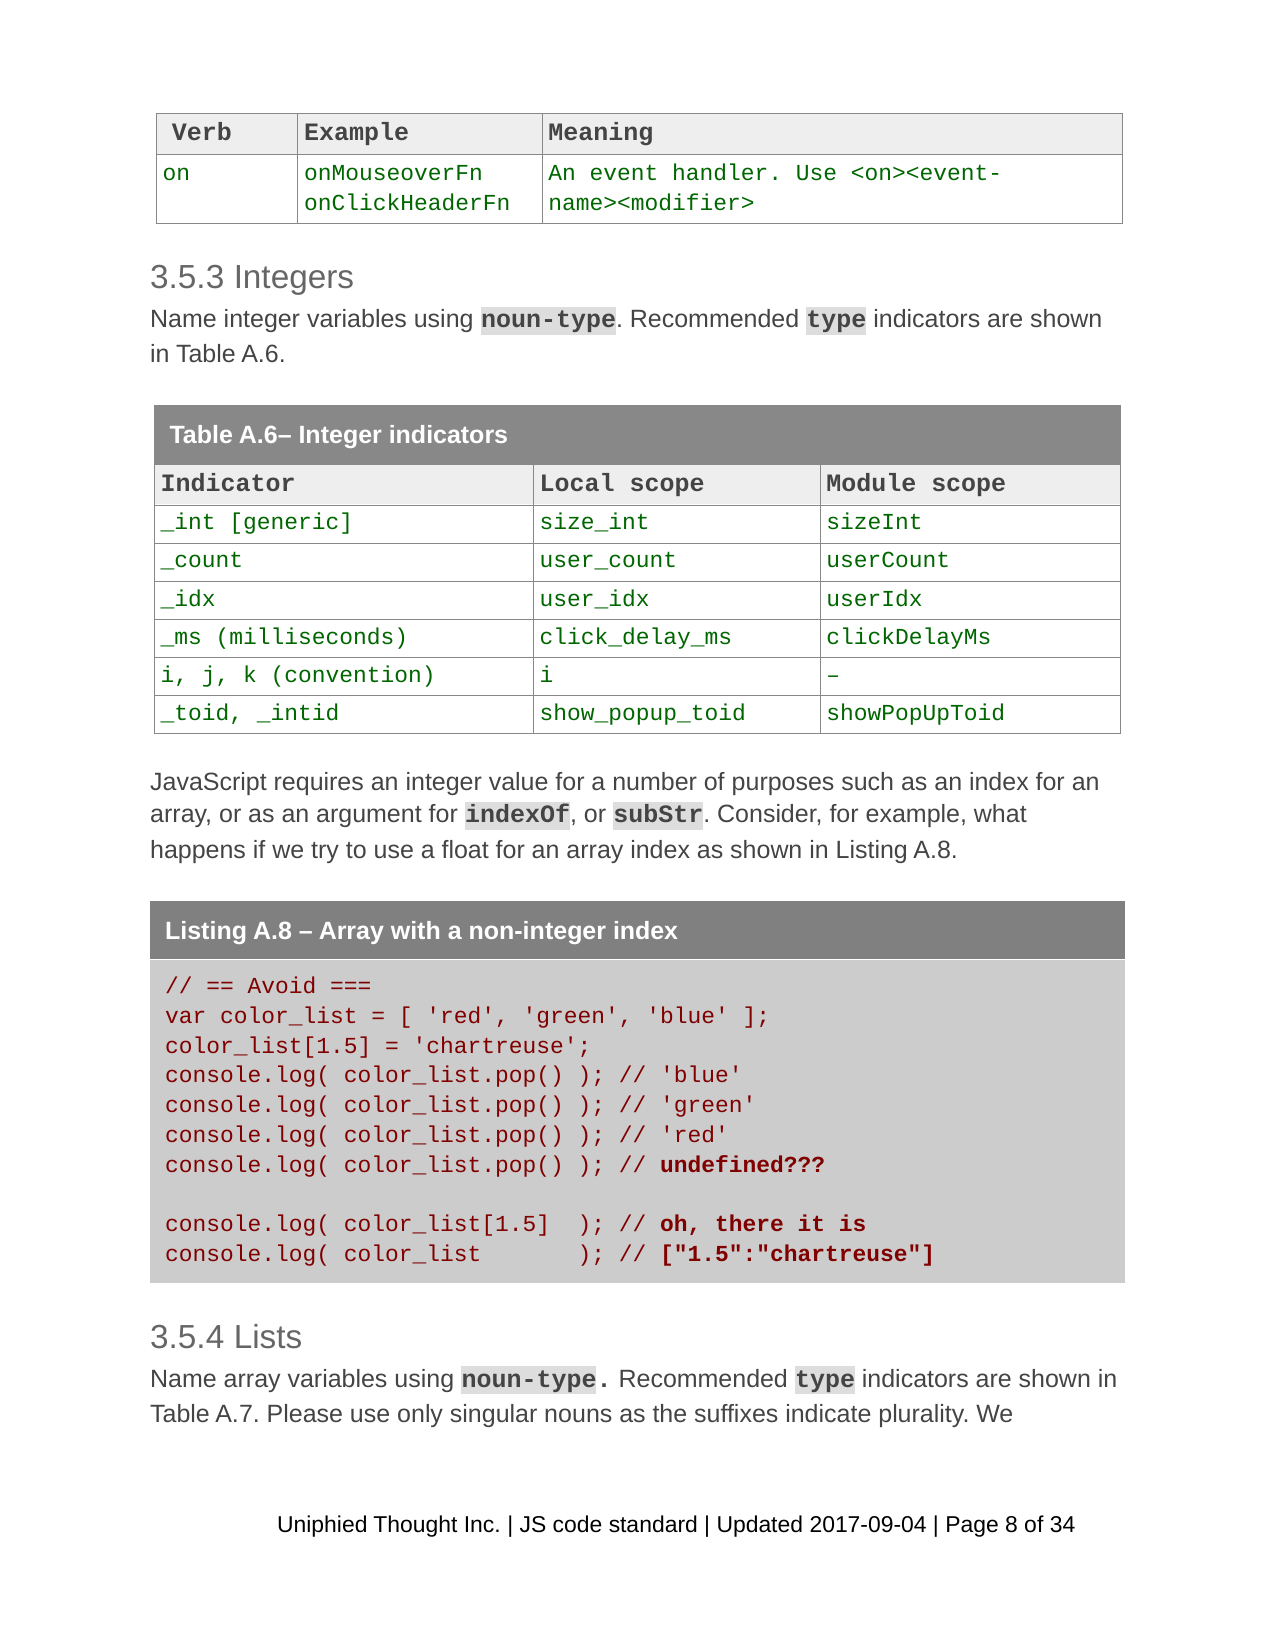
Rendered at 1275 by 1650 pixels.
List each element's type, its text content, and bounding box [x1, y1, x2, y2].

table_cell showPopUpToid [821, 696, 1120, 733]
table_cell i, j, k (convention) [155, 658, 533, 695]
table_cell Local scope [534, 465, 820, 504]
table_cell Indicator [155, 465, 533, 504]
table_cell An event handler. Use <on><event-name><modifier> [543, 155, 1122, 223]
table_cell Example [298, 114, 542, 154]
table_header Table A.6– Integer indicators [155, 406, 1120, 464]
table_cell click_delay_ms [534, 620, 820, 657]
table_cell _toid, _intid [155, 696, 533, 733]
table_cell user_count [534, 544, 820, 581]
table_cell Meaning [543, 114, 1122, 154]
table_cell clickDelayMs [821, 620, 1120, 657]
subtitle Integers [150, 257, 1125, 296]
table_cell sizeInt [821, 506, 1120, 543]
table_cell onMouseoverFn onClickHeaderFn [298, 155, 542, 223]
table_cell size_int [534, 506, 820, 543]
table_cell _ms (milliseconds) [155, 620, 533, 657]
table_cell – [821, 658, 1120, 695]
table_cell _idx [155, 582, 533, 619]
table_cell userCount [821, 544, 1120, 581]
text Name integer variables using noun-type. Recommended type indicators are shown in Table A.6. [150, 304, 1125, 368]
table_cell Module scope [821, 465, 1120, 504]
text JavaScript requires an integer value for a number of purposes such as an index for an array, or as an argument for indexOf, or subStr. Consider, for example, what happens if we try to use a float for an array index as shown in Listing A.8. [150, 766, 1125, 863]
table_cell _int [generic] [155, 506, 533, 543]
table_header Listing A.8 – Array with a non-integer index [150, 901, 1125, 959]
table_cell user_idx [534, 582, 820, 619]
table_cell on [157, 155, 297, 223]
subtitle Lists [150, 1317, 1125, 1355]
table_cell userIdx [821, 582, 1120, 619]
table_cell show_popup_toid [534, 696, 820, 733]
table_cell i [534, 658, 820, 695]
table_cell _count [155, 544, 533, 581]
table_cell // == Avoid === var color_list = [ 'red', 'green', 'blue' ]; color_list[1.5] = 'chartreuse'; console.log( color_list.pop() ); // 'blue' console.log( color_list.pop() ); // 'green' console.log( color_list.pop() ); // 'red' console.log( color_list.pop() ); // undefined??? console.log( color_list[1.5] ); // oh, there it is console.log( color_list ); // ["1.5":"chartreuse"] [150, 960, 1125, 1283]
table_cell Verb [157, 114, 297, 154]
text Name array variables using noun-type. Recommended type indicators are shown in Table A.7. Please use only singular nouns as the suffixes indicate plurality. We [150, 1364, 1125, 1428]
